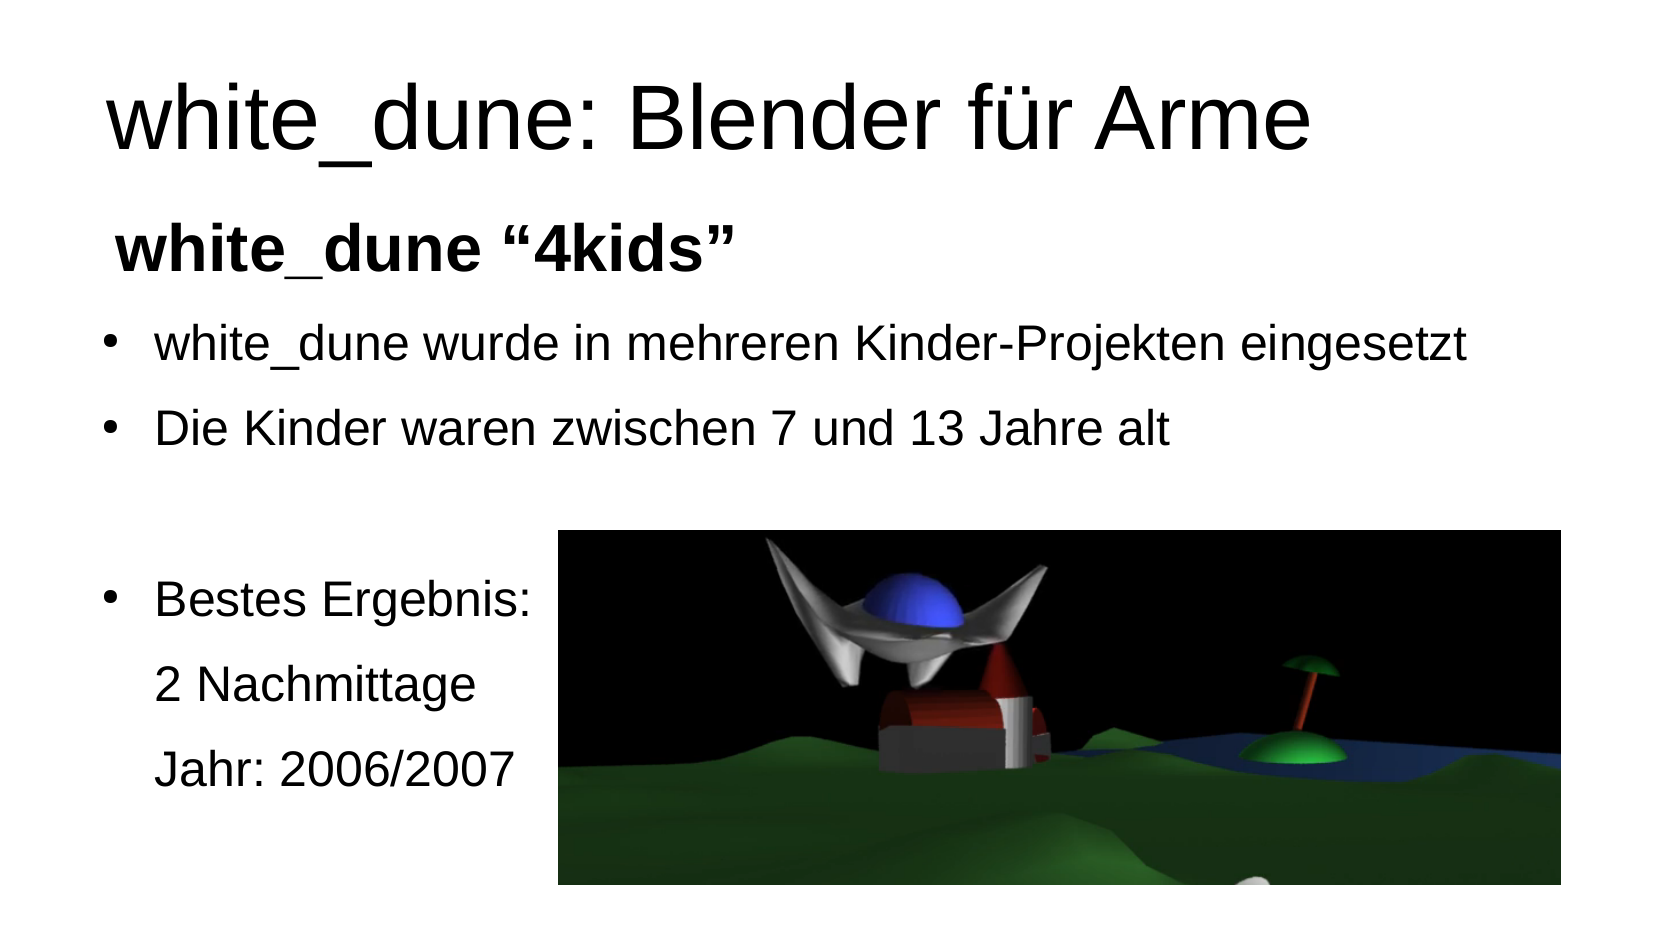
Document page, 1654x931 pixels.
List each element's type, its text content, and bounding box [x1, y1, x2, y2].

title white_dune: Blender für Arme [0, 39, 1456, 196]
list white_dune “4kids” white_dune wurde in mehreren Kinder-Projekten eingesetzt Die Kinder waren zwischen 7 und 13 Jahre alt Bestes Ergebnis: 2 Nachmittage Jahr: 2006/2007 [45, 210, 1636, 931]
picture [558, 530, 1561, 886]
